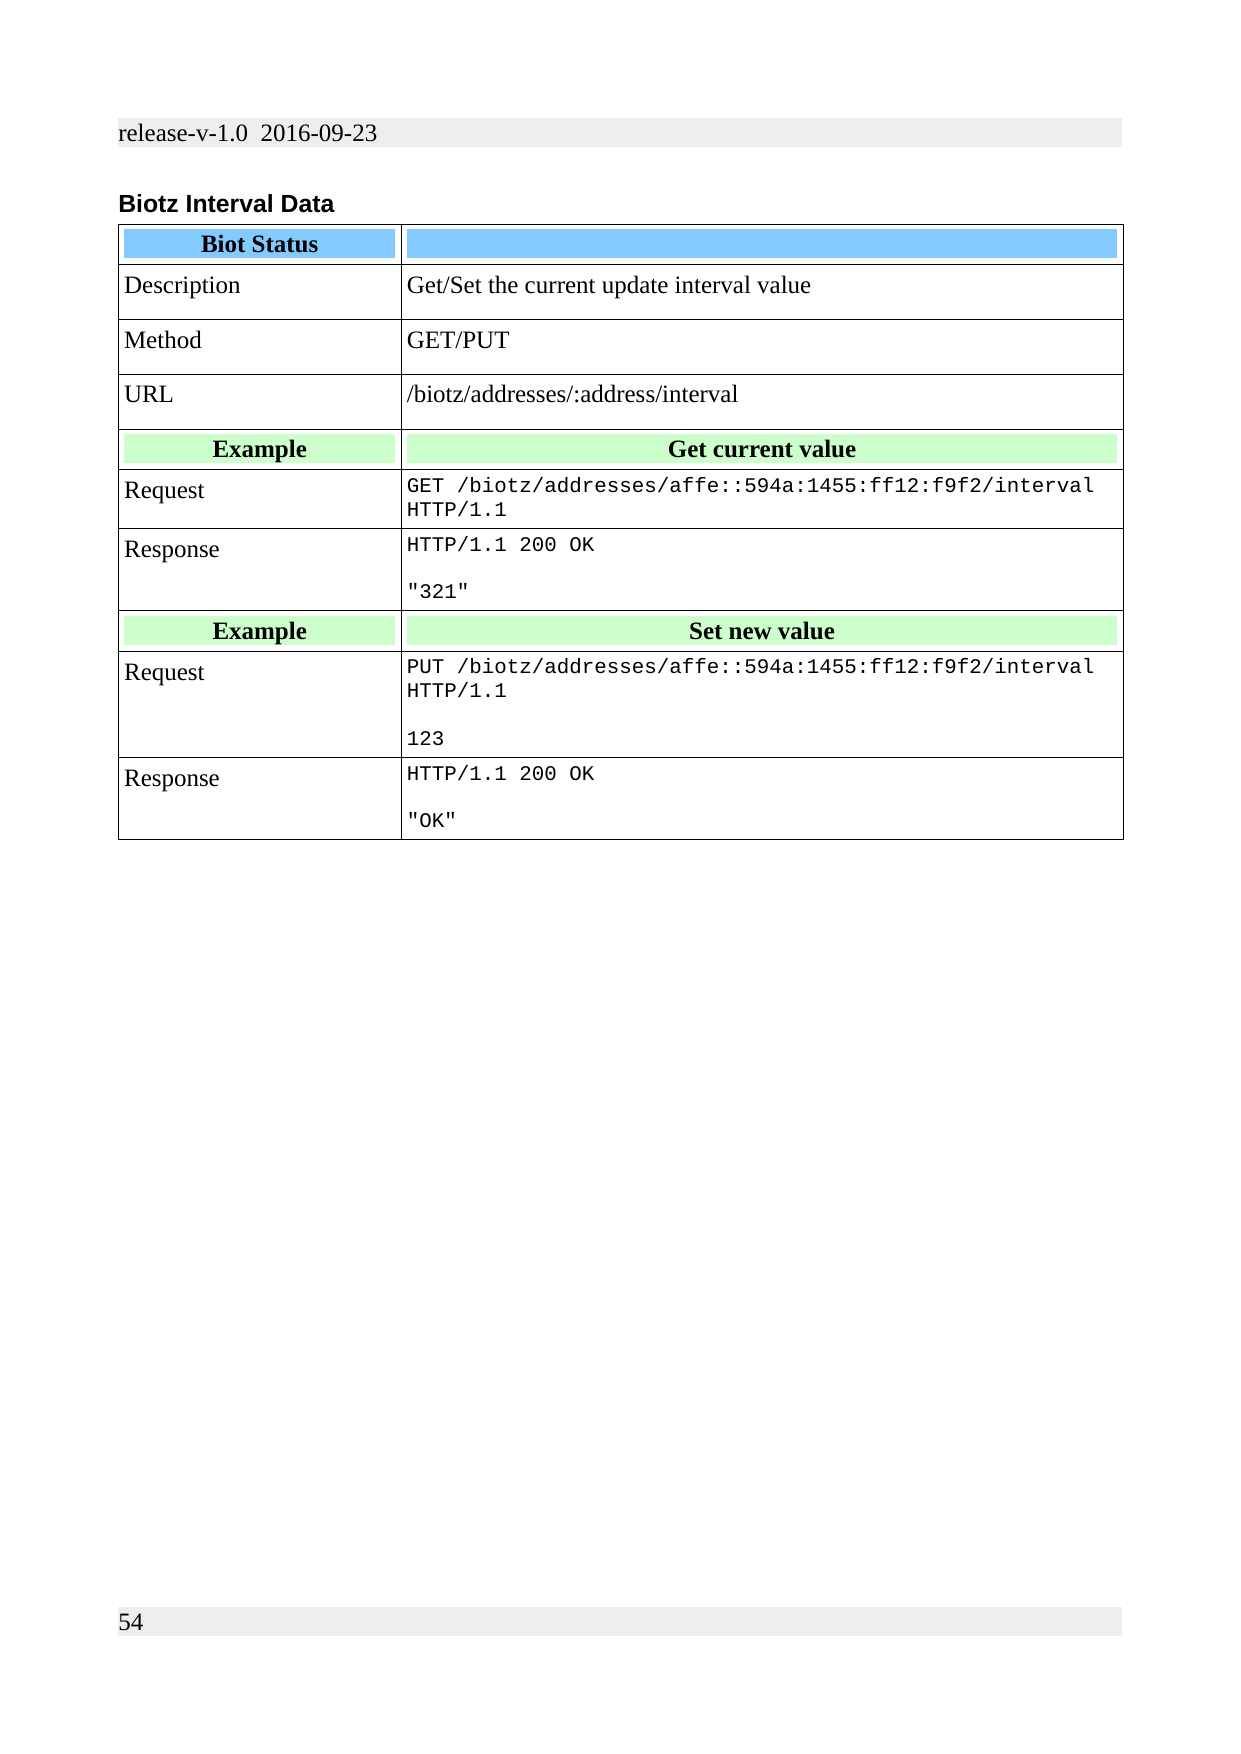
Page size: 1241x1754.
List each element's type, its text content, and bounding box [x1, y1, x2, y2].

table_header Request [119, 470, 401, 528]
table_header Biot Status [119, 225, 401, 264]
table_cell Request [119, 652, 401, 757]
table_cell /biotz/addresses/:address/interval [402, 375, 1123, 429]
table_cell HTTP/1.1 200 OK "321" [402, 529, 1123, 610]
table_header GET /biotz/addresses/affe::594a:1455:ff12:f9f2/interval HTTP/1.1 [402, 470, 1123, 528]
table_cell Example [119, 611, 401, 651]
table_cell Get current value [402, 430, 1123, 469]
table_cell URL [119, 375, 401, 429]
table_header [402, 225, 1123, 264]
table_cell Get/Set the current update interval value [402, 265, 1123, 319]
table_cell PUT /biotz/addresses/affe::594a:1455:ff12:f9f2/interval HTTP/1.1 123 [402, 652, 1123, 757]
table_cell Description [119, 265, 401, 319]
subtitle Biotz Interval Data [118, 189, 1122, 217]
table_cell HTTP/1.1 200 OK "OK" [402, 758, 1123, 839]
table_cell GET/PUT [402, 320, 1123, 374]
table_cell Response [119, 758, 401, 839]
table_cell Method [119, 320, 401, 374]
table_cell Example [119, 430, 401, 469]
table_cell Response [119, 529, 401, 610]
table_cell Set new value [402, 611, 1123, 651]
